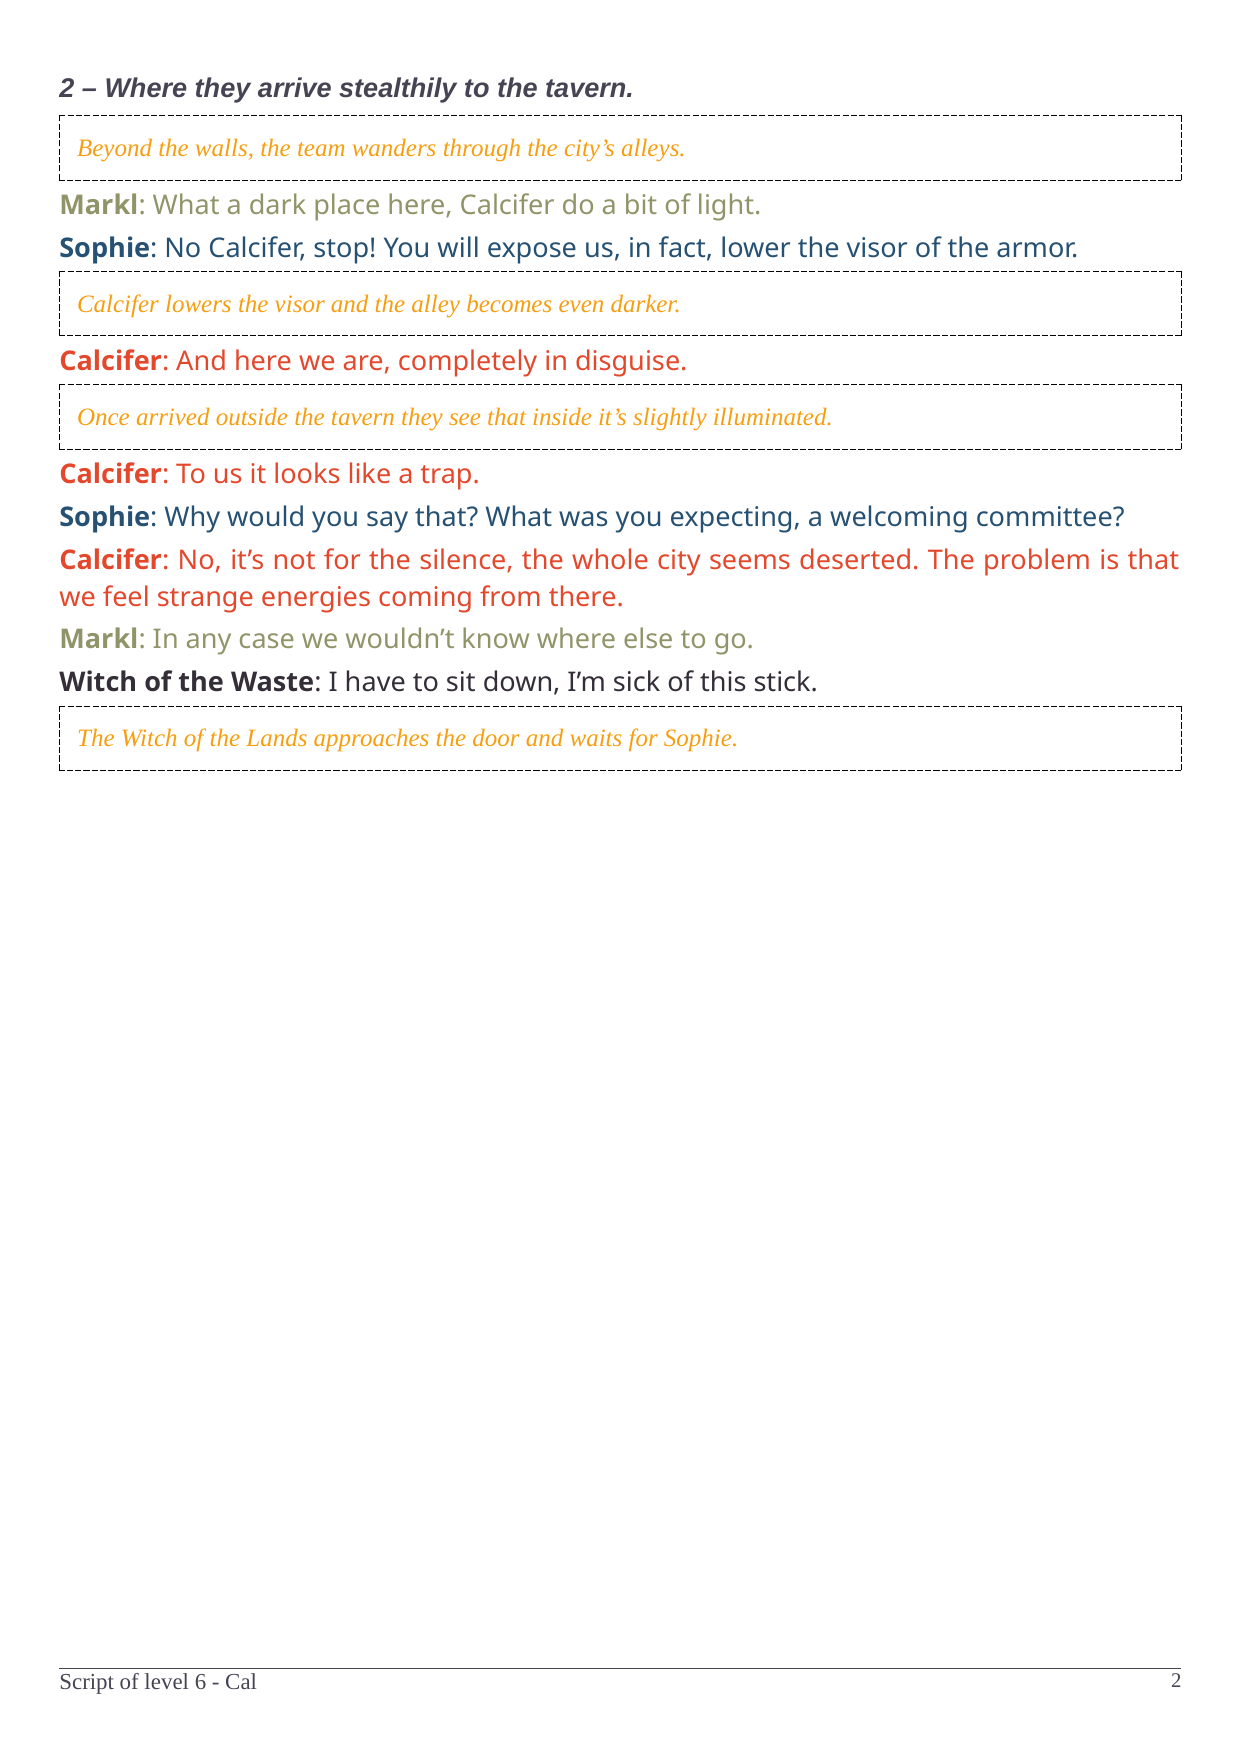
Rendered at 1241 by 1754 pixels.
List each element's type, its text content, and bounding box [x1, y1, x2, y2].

text Beyond the walls, the team wanders through the city’s alleys. [59, 115, 1181, 180]
text Sophie: Why would you say that? What was you expecting, a welcoming committee? [59, 497, 1181, 534]
text Once arrived outside the tavern they see that inside it’s slightly illuminated. [59, 384, 1181, 449]
text Calcifer: And here we are, completely in disguise. [59, 342, 1181, 378]
text Sophie: No Calcifer, stop! You will expose us, in fact, lower the visor of the armor. [59, 228, 1181, 265]
text Witch of the Waste: I have to sit down, I’m sick of this stick. [59, 663, 1181, 700]
text Calcifer lowers the visor and the alley becomes even darker. [59, 271, 1181, 336]
text The Witch of the Lands approaches the door and waits for Sophie. [59, 706, 1181, 770]
text Calcifer: No, it’s not for the silence, the whole city seems deserted. The problem is that we feel strange energies coming from there. [59, 540, 1181, 614]
text Markl: In any case we wouldn’t know where else to go. [59, 620, 1181, 657]
text Calcifer: To us it looks like a trap. [59, 455, 1181, 492]
text Markl: What a dark place here, Calcifer do a bit of light. [59, 186, 1181, 222]
subtitle 2 – Where they arrive stealthily to the tavern. [59, 72, 1181, 103]
